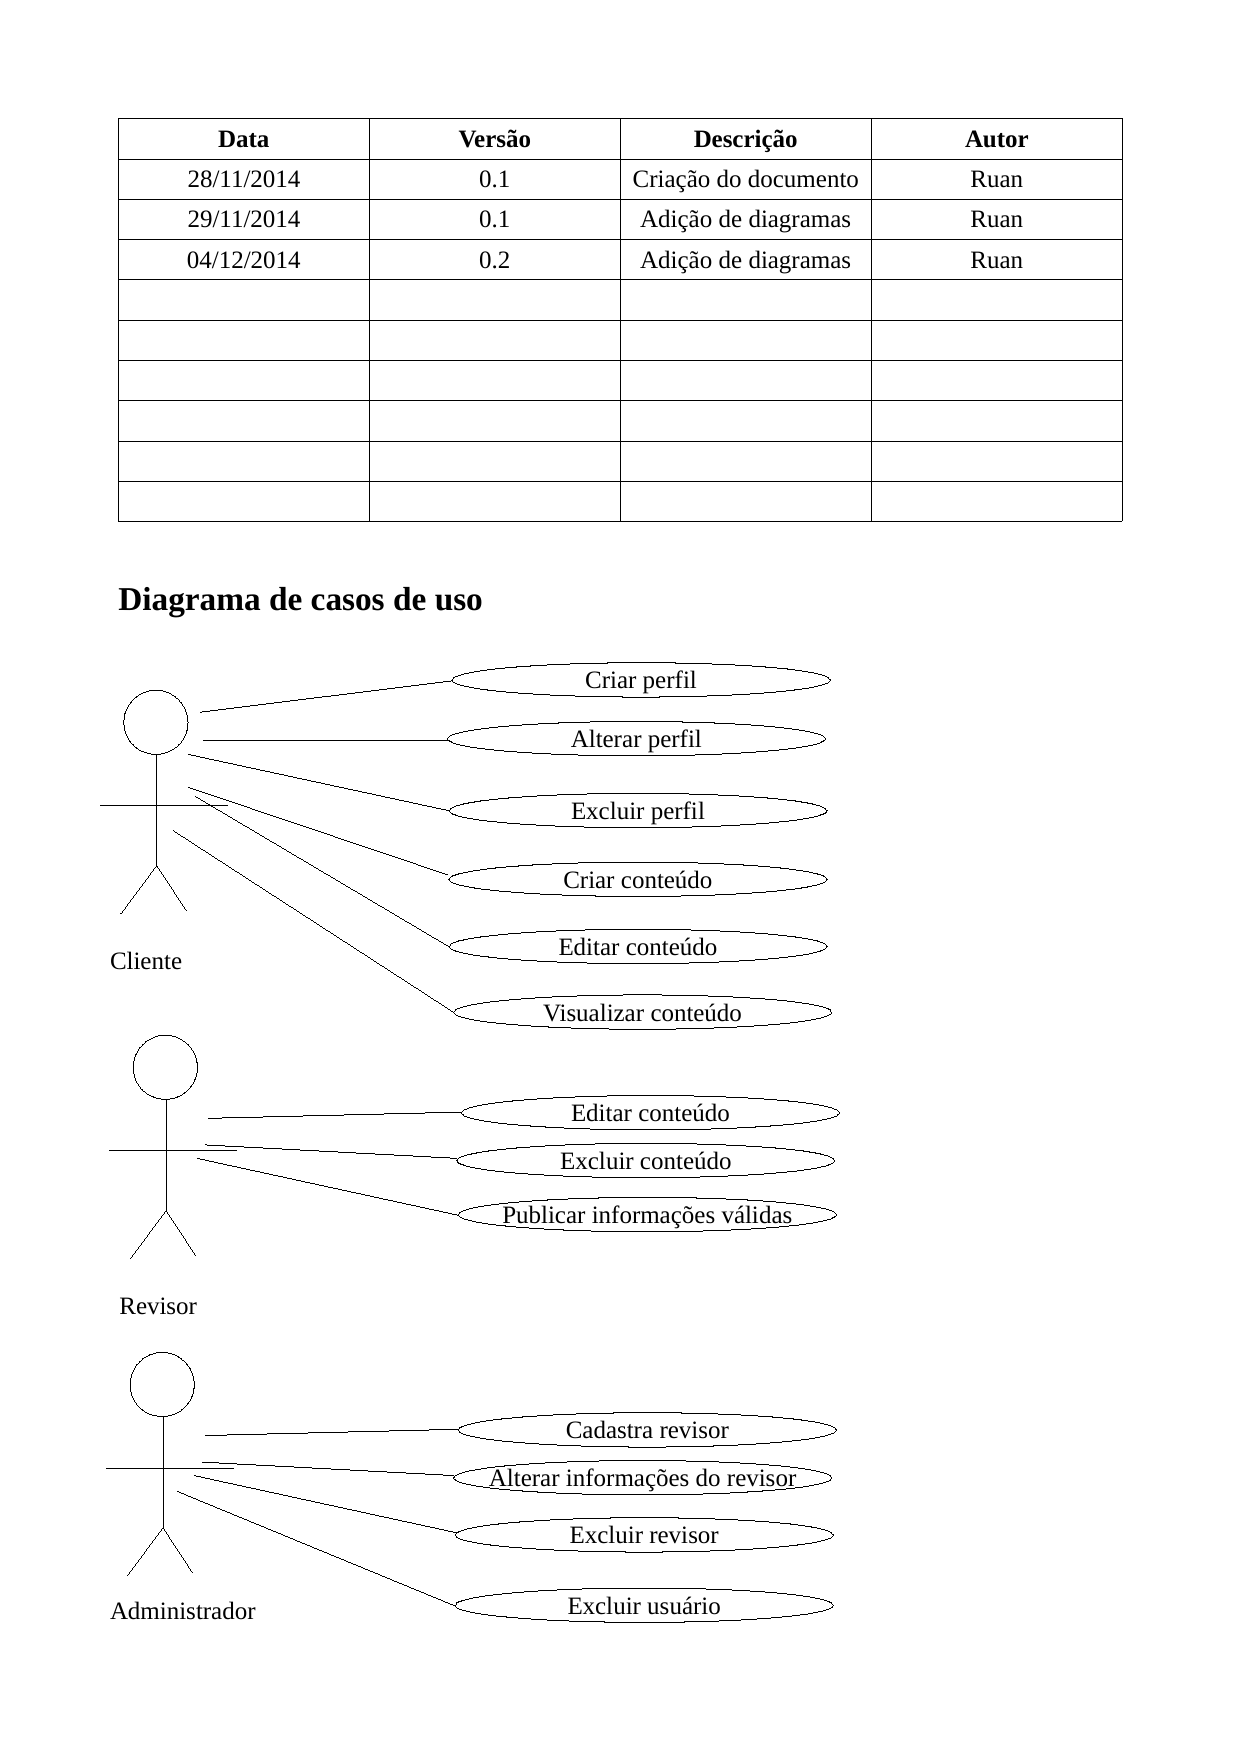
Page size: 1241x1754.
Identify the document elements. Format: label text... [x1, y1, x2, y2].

table_cell [872, 361, 1122, 400]
table_cell Ruan [872, 240, 1122, 279]
table_cell [370, 361, 620, 400]
table_cell [119, 361, 369, 400]
table_cell [872, 482, 1122, 521]
table_cell [119, 280, 369, 320]
table_header Data [119, 119, 369, 158]
table_cell [872, 401, 1122, 441]
table_cell [370, 482, 620, 521]
table_cell 0.2 [370, 240, 620, 279]
table_cell 0.1 [370, 160, 620, 199]
table_cell Ruan [872, 160, 1122, 199]
table_cell Criação do documento [621, 160, 871, 199]
table_cell [119, 442, 369, 481]
table_cell [370, 401, 620, 441]
table_cell [119, 482, 369, 521]
table_cell [872, 280, 1122, 320]
table_cell [621, 361, 871, 400]
text Diagrama de casos de uso [118, 579, 1122, 617]
table_cell 04/12/2014 [119, 240, 369, 279]
table_cell [370, 321, 620, 360]
table_cell [621, 280, 871, 320]
table_cell [872, 321, 1122, 360]
table_header Descrição [621, 119, 871, 158]
table_cell [621, 401, 871, 441]
table_cell 28/11/2014 [119, 160, 369, 199]
table_cell [370, 280, 620, 320]
table_cell [621, 321, 871, 360]
table_cell [621, 442, 871, 481]
table_cell 29/11/2014 [119, 200, 369, 239]
table_cell [872, 442, 1122, 481]
table_cell [119, 321, 369, 360]
table_cell Adição de diagramas [621, 240, 871, 279]
table_cell Adição de diagramas [621, 200, 871, 239]
table_header Versão [370, 119, 620, 158]
table_header Autor [872, 119, 1122, 158]
table_cell 0.1 [370, 200, 620, 239]
table_cell [370, 442, 620, 481]
table_cell [119, 401, 369, 441]
table_cell [621, 482, 871, 521]
table_cell Ruan [872, 200, 1122, 239]
